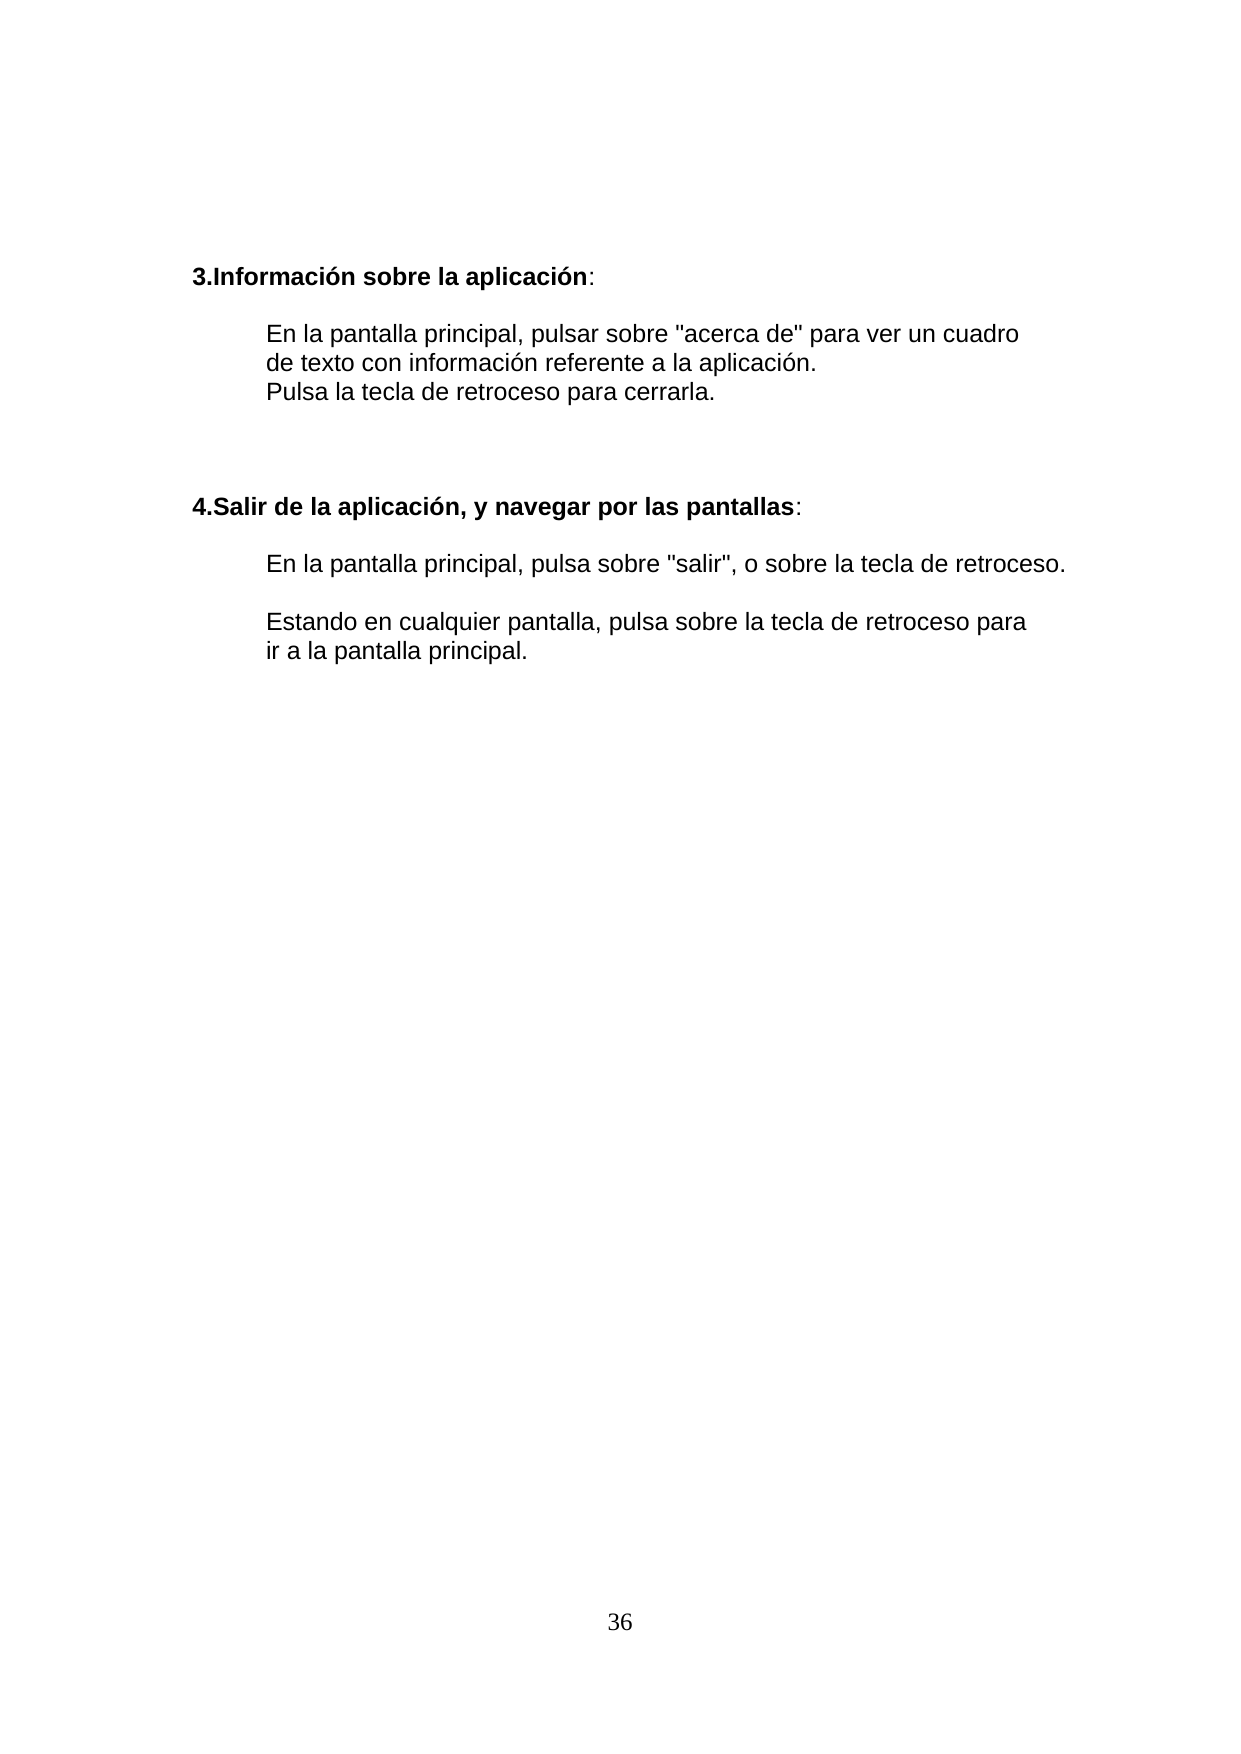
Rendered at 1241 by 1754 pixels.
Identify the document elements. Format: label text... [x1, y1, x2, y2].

text 4.Salir de la aplicación, y navegar por las pantallas: [118, 492, 1122, 521]
text Estando en cualquier pantalla, pulsa sobre la tecla de retroceso para [118, 607, 1122, 636]
text 3.Información sobre la aplicación: [118, 262, 1122, 291]
text ir a la pantalla principal. [118, 636, 1122, 664]
text Pulsa la tecla de retroceso para cerrarla. [118, 377, 1122, 406]
text En la pantalla principal, pulsar sobre "acerca de" para ver un cuadro [118, 319, 1122, 348]
text de texto con información referente a la aplicación. [118, 348, 1122, 377]
text En la pantalla principal, pulsa sobre "salir", o sobre la tecla de retroceso. [118, 549, 1122, 578]
